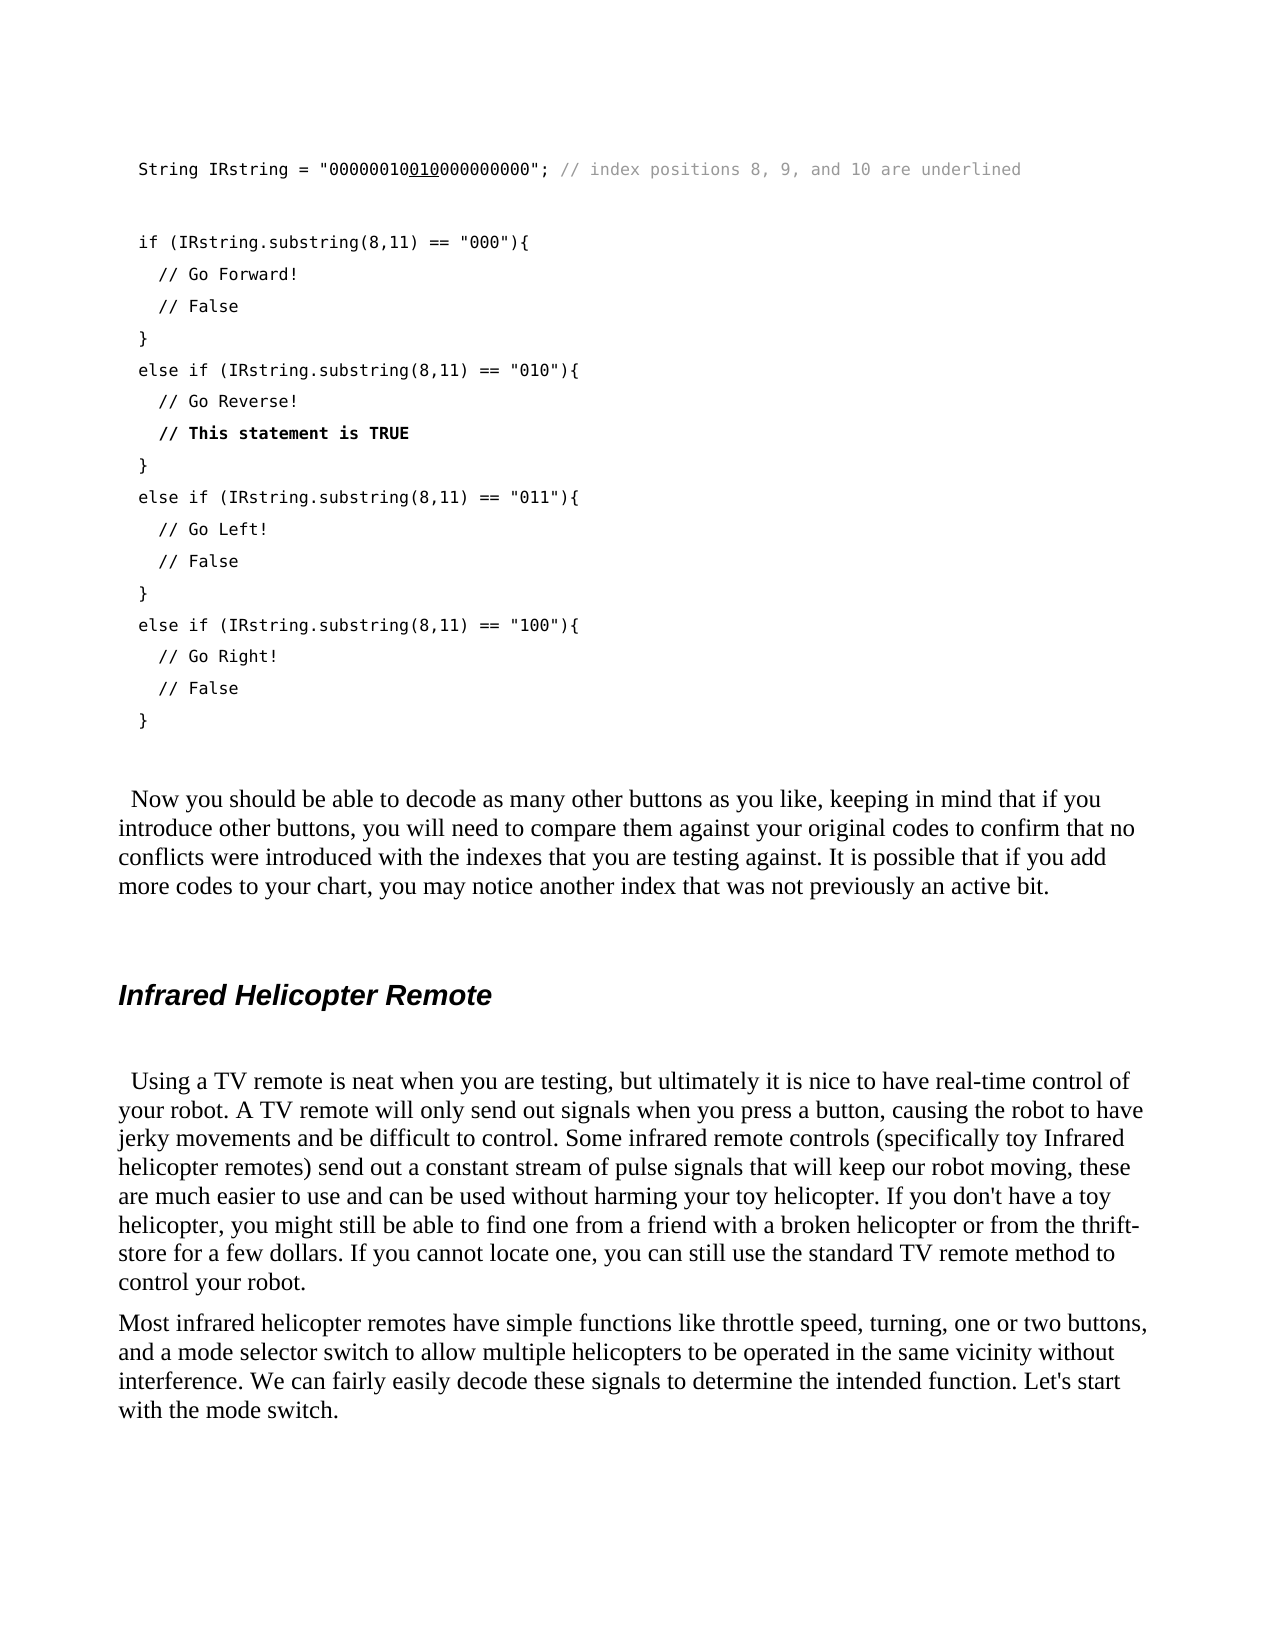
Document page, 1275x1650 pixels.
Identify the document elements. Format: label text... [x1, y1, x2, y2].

text Using a TV remote is neat when you are testing, but ultimately it is nice to have real-time control of your robot. A TV remote will only send out signals when you press a button, causing the robot to have jerky movements and be difficult to control. Some infrared remote controls (specifically toy Infrared helicopter remotes) send out a constant stream of pulse signals that will keep our robot moving, these are much easier to use and can be used without harming your toy helicopter. If you don't have a toy helicopter, you might still be able to find one from a friend with a broken helicopter or from the thrift-store for a few dollars. If you cannot locate one, you can still use the standard TV remote method to control your robot. [118, 1066, 1157, 1296]
text if (IRstring.substring(8,11) == "000"){ [118, 233, 1157, 252]
text // False [118, 552, 1157, 571]
text // This statement is TRUE [118, 424, 1157, 443]
subtitle Infrared Helicopter Remote [118, 978, 1157, 1012]
text // Go Right! [118, 647, 1157, 667]
text } [118, 711, 1157, 730]
text Most infrared helicopter remotes have simple functions like throttle speed, turning, one or two buttons, and a mode selector switch to allow multiple helicopters to be operated in the same vicinity without interference. We can fairly easily decode these signals to determine the intended function. Let's start with the mode switch. [118, 1308, 1157, 1423]
text // Go Left! [118, 520, 1157, 539]
text else if (IRstring.substring(8,11) == "010"){ [118, 360, 1157, 380]
text else if (IRstring.substring(8,11) == "011"){ [118, 488, 1157, 507]
text Now you should be able to decode as many other buttons as you like, keeping in mind that if you introduce other buttons, you will need to compare them against your original codes to confirm that no conflicts were introduced with the indexes that you are testing against. It is possible that if you add more codes to your chart, you may notice another index that was not previously an active bit. [118, 784, 1157, 899]
text // False [118, 297, 1157, 316]
text String IRstring = "00000010010000000000"; // index positions 8, 9, and 10 are underlined [118, 159, 1157, 179]
text // False [118, 679, 1157, 698]
text } [118, 328, 1157, 348]
text else if (IRstring.substring(8,11) == "100"){ [118, 615, 1157, 635]
text } [118, 456, 1157, 475]
text // Go Reverse! [118, 392, 1157, 412]
text // Go Forward! [118, 265, 1157, 284]
text } [118, 583, 1157, 603]
